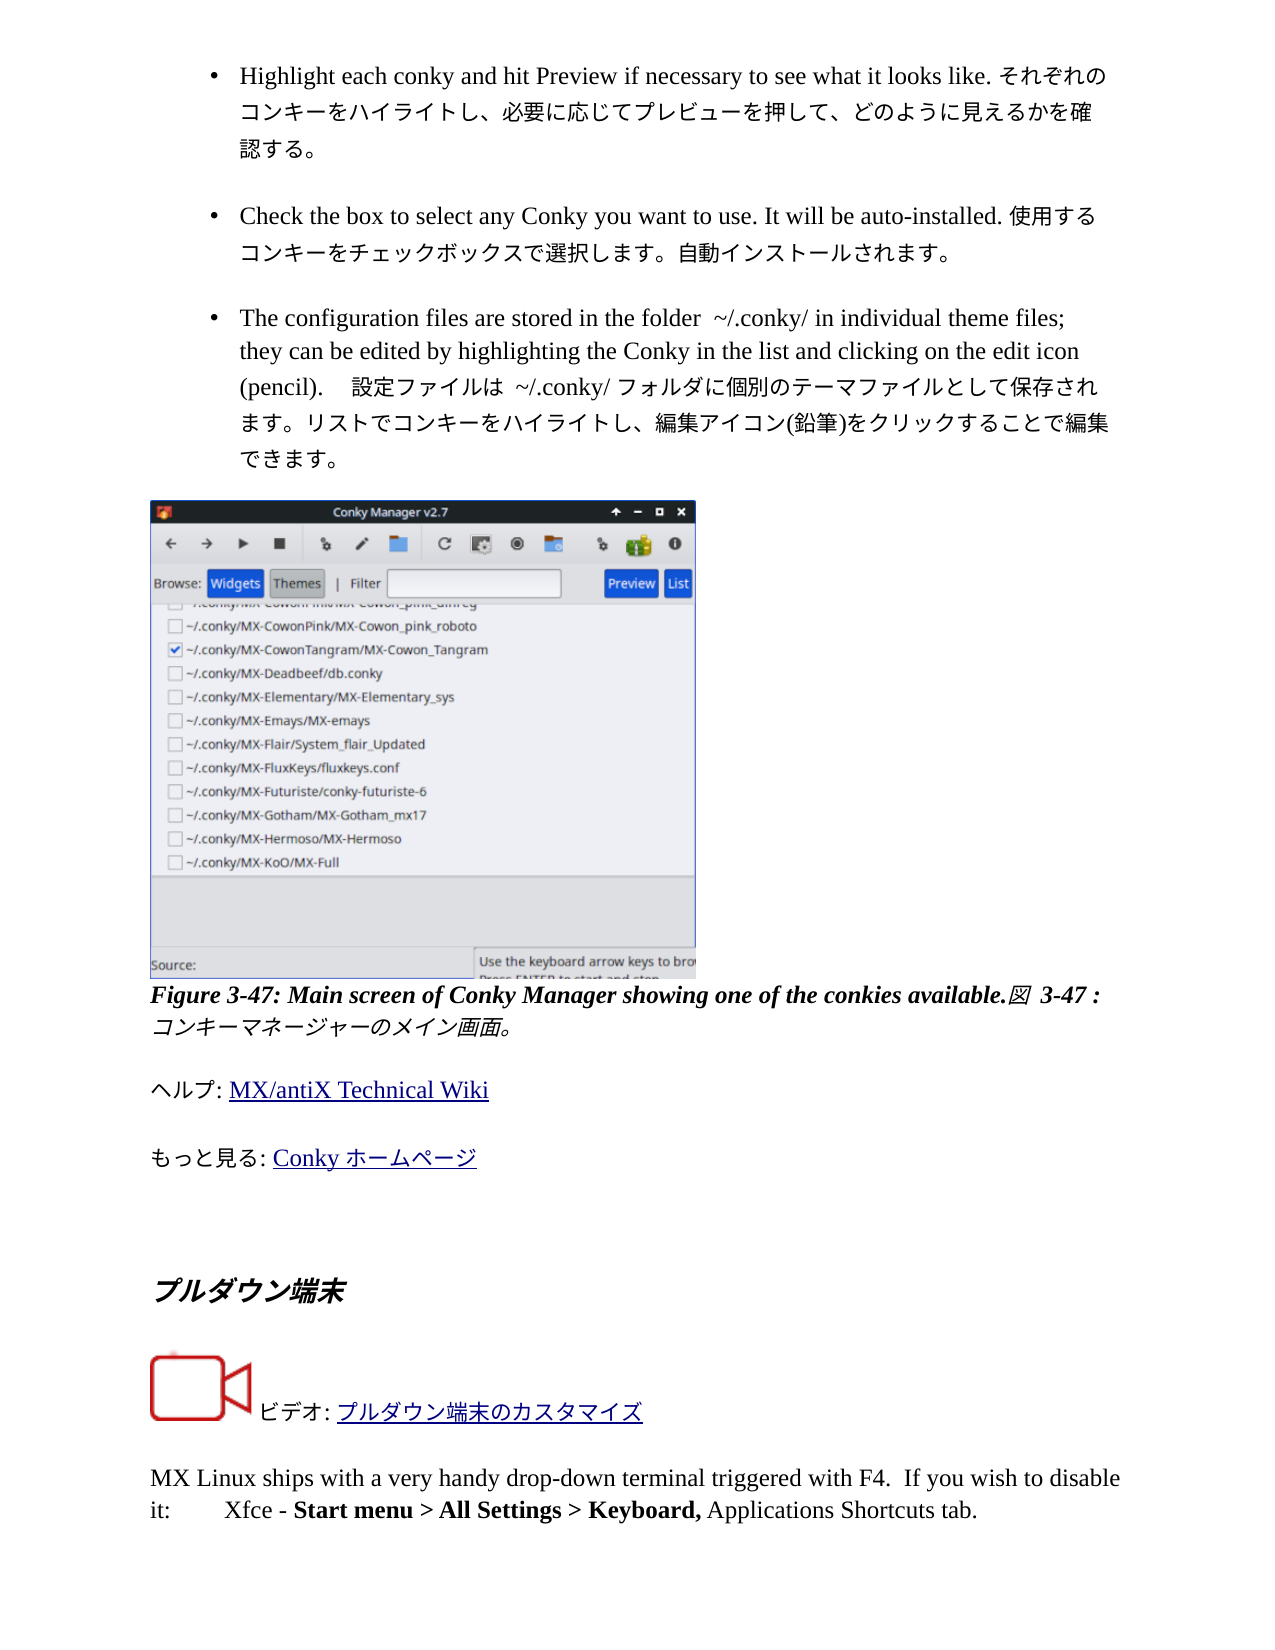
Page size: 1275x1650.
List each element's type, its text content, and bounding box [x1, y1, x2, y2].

text もっと見る: Conky ホームページ [150, 1141, 1110, 1172]
text ビデオ: プルダウン端末のカスタマイズ [150, 1338, 1125, 1427]
list Highlight each conky and hit Preview if necessary to see what it looks like. それぞれのコンキーをハイライトし、必要に応じてプレビューを押して、どのように見えるかを確認する。 [210, 59, 1109, 163]
list Check the box to select any Conky you want to use. It will be auto-installed. 使用するコンキーをチェックボックスで選択します。自動インストールされます。 [210, 199, 1109, 267]
picture [150, 500, 696, 979]
subtitle プルダウン端末 [150, 1269, 1125, 1309]
picture [150, 1337, 252, 1421]
text ヘルプ: MX/antiX Technical Wiki [150, 1073, 1110, 1105]
text MX Linux ships with a very handy drop-down terminal triggered with F4. If you wish to disable it: Xfce - Start menu > All Settings > Keyboard, Applications Shortcuts tab. [150, 1463, 1125, 1524]
text Figure 3-47: Main screen of Conky Manager showing one of the conkies available.図 3-47 :コンキーマネージャーのメイン画面。 [150, 979, 1110, 1042]
list The configuration files are stored in the folder ~/.conky/ in individual theme files; they can be edited by highlighting the Conky in the list and clicking on the edit icon (pencil). 設定ファイルは ~/.conky/ フォルダに個別のテーマファイルとして保存されます。リストでコンキーをハイライトし、編集アイコン(鉛筆)をクリックすることで編集できます。 [210, 303, 1109, 474]
